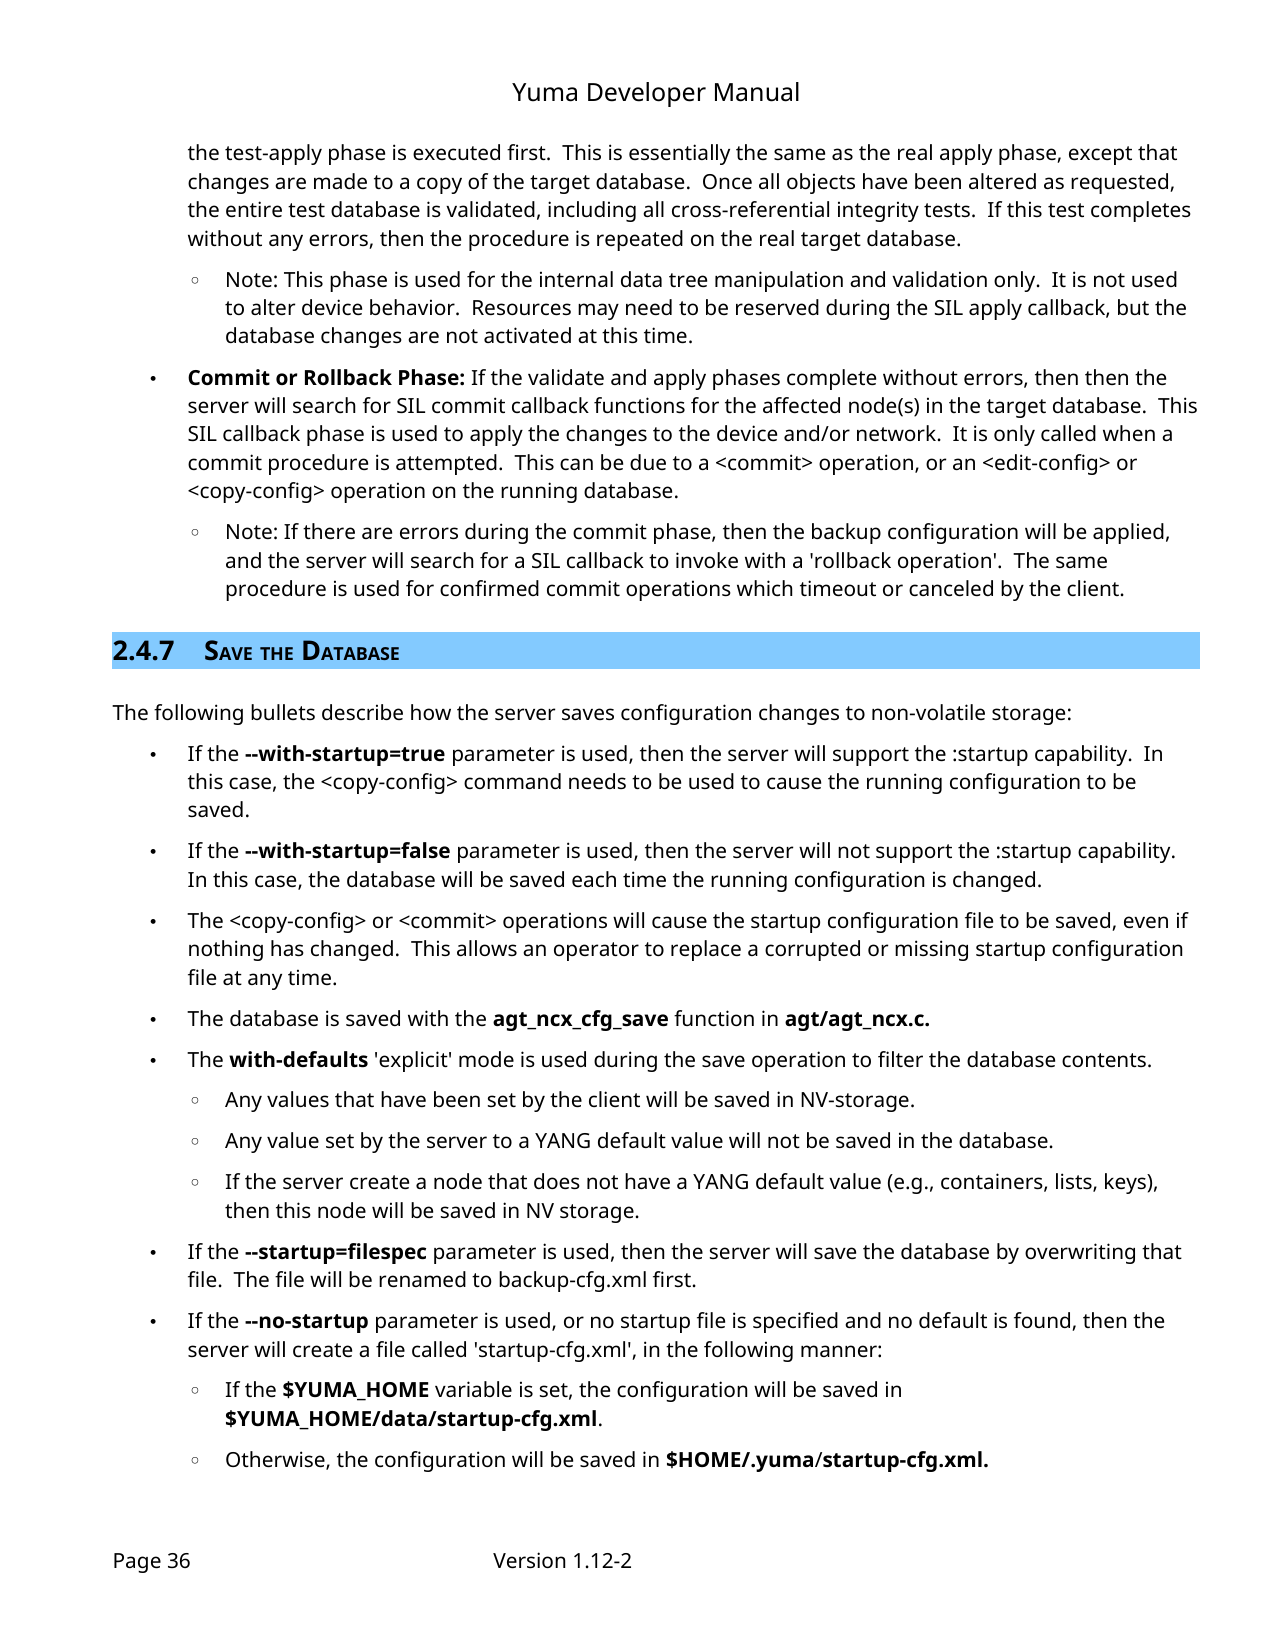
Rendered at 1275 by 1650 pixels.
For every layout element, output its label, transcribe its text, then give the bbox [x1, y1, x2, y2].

list Any value set by the server to a YANG default value will not be saved in the database. [187, 1127, 1200, 1155]
list Otherwise, the configuration will be saved in $HOME/.yuma/startup-cfg.xml. [187, 1445, 1200, 1473]
list The <copy-config> or <commit> operations will cause the startup configuration file to be saved, even if nothing has changed. This allows an operator to replace a corrupted or missing startup configuration file at any time. [150, 906, 1200, 991]
list Note: If there are errors during the commit phase, then the backup configuration will be applied, and the server will search for a SIL callback to invoke with a 'rollback operation'. The same procedure is used for confirmed commit operations which timeout or canceled by the client. [187, 517, 1200, 603]
list The with-defaults 'explicit' mode is used during the save operation to filter the database contents. [150, 1045, 1200, 1073]
list The database is saved with the agt_ncx_cfg_save function in agt/agt_ncx.c. [150, 1004, 1200, 1032]
list If the $YUMA_HOME variable is set, the configuration will be saved in $YUMA_HOME/data/startup-cfg.xml. [187, 1376, 1200, 1432]
list If the --with-startup=true parameter is used, then the server will support the :startup capability. In this case, the <copy-config> command needs to be used to cause the running configuration to be saved. [150, 739, 1200, 824]
list Any values that have been set by the client will be saved in NV-storage. [187, 1086, 1200, 1114]
text The following bullets describe how the server saves configuration changes to non-volatile storage: [112, 698, 1200, 726]
list If the --startup=filespec parameter is used, then the server will save the database by overwriting that file. The file will be renamed to backup-cfg.xml first. [150, 1237, 1200, 1294]
list Commit or Rollback Phase: If the validate and apply phases complete without errors, then then the server will search for SIL commit callback functions for the affected node(s) in the target database. This SIL callback phase is used to apply the changes to the device and/or network. It is only called when a commit procedure is attempted. This can be due to a <commit> operation, or an <edit-config> or <copy-config> operation on the running database. [150, 363, 1200, 505]
list If the --with-startup=false parameter is used, then the server will not support the :startup capability. In this case, the database will be saved each time the running configuration is changed. [150, 837, 1200, 893]
list If the server create a node that does not have a YANG default value (e.g., containers, lists, keys), then this node will be saved in NV storage. [187, 1167, 1200, 1224]
list If the --no-startup parameter is used, or no startup file is specified and no default is found, then the server will create a file called 'startup-cfg.xml', in the following manner: [150, 1306, 1200, 1363]
list Note: This phase is used for the internal data tree manipulation and validation only. It is not used to alter device behavior. Resources may need to be reserved during the SIL apply callback, but the database changes are not activated at this time. [187, 265, 1200, 350]
subtitle Save the Database [112, 632, 1200, 669]
list the test-apply phase is executed first. This is essentially the same as the real apply phase, except that changes are made to a copy of the target database. Once all objects have been altered as requested, the entire test database is validated, including all cross-referential integrity tests. If this test completes without any errors, then the procedure is repeated on the real target database. [150, 138, 1200, 252]
